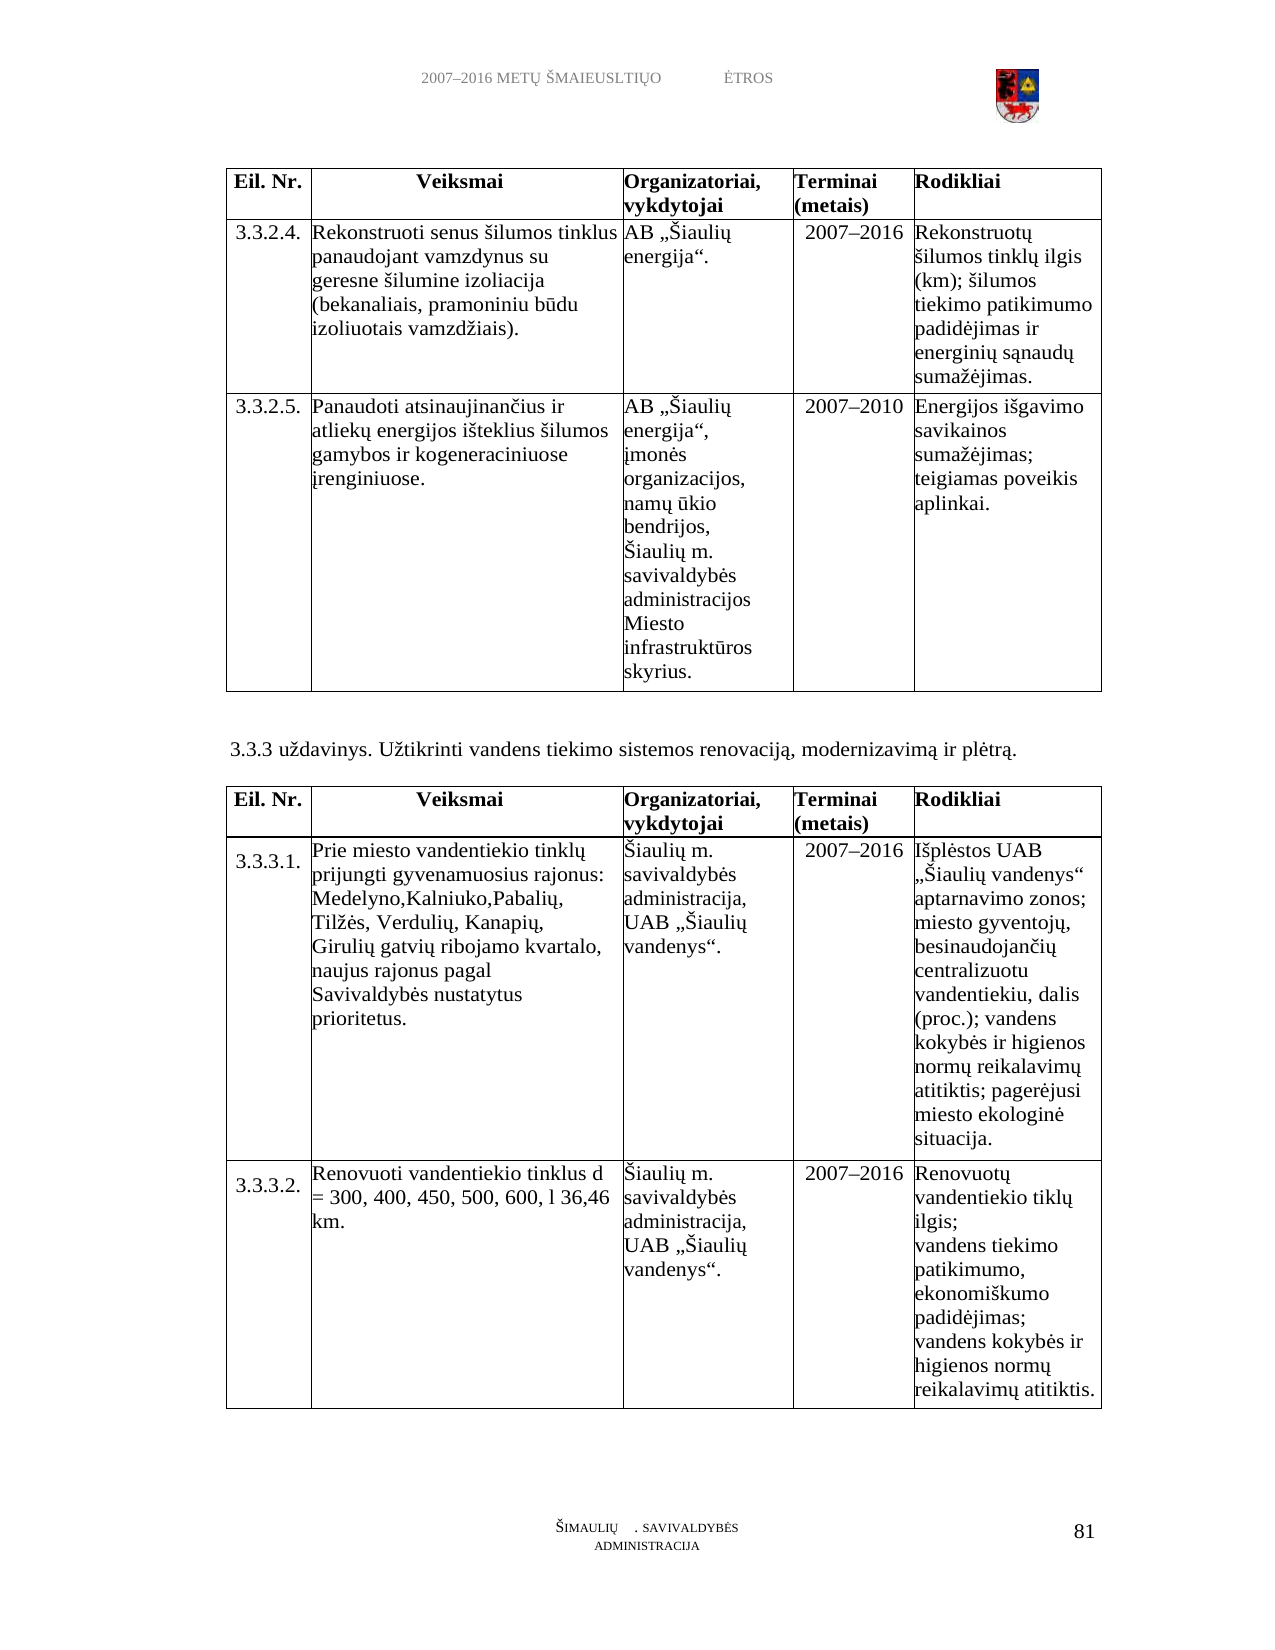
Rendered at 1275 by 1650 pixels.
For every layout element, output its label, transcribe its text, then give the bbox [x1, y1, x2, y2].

table_cell 3.3.3.1. [227, 838, 311, 1160]
table_header Eil. Nr. [227, 169, 311, 219]
table_cell 2007–2016 [794, 1161, 914, 1408]
table_cell 3.3.2.5. [227, 394, 311, 691]
table_cell Renovuotų vandentiekio tiklų ilgis; vandens tiekimo patikimumo, ekonomiškumo padidėjimas; vandens kokybės ir higienos normų reikalavimų atitiktis. [915, 1161, 1101, 1408]
table_cell 2007–2016 [794, 220, 914, 393]
table_cell Prie miesto vandentiekio tinklų prijungti gyvenamuosius rajonus: Medelyno,Kalniuko,Pabalių, Tilžės, Verdulių, Kanapių, Girulių gatvių ribojamo kvartalo, naujus rajonus pagal Savivaldybės nustatytus prioritetus. [312, 838, 623, 1160]
table_header Eil. Nr. [227, 787, 311, 836]
table_header Organizatoriai, vykdytojai [624, 787, 793, 836]
table_cell AB „Šiaulių energija“, įmonės organizacijos, namų ūkio bendrijos, Šiaulių m. savivaldybės administracijos Miesto infrastruktūros skyrius. [624, 394, 793, 691]
table_cell Šiaulių m. savivaldybės administracija, UAB „Šiaulių vandenys“. [624, 1161, 793, 1408]
table_cell Rekonstruotų šilumos tinklų ilgis (km); šilumos tiekimo patikimumo padidėjimas ir energinių sąnaudų sumažėjimas. [915, 220, 1101, 393]
table_cell 3.3.3.2. [227, 1161, 311, 1408]
table_header Organizatoriai, vykdytojai [624, 169, 793, 219]
table_cell Išplėstos UAB „Šiaulių vandenys“ aptarnavimo zonos; miesto gyventojų, besinaudojančių centralizuotu vandentiekiu, dalis (proc.); vandens kokybės ir higienos normų reikalavimų atitiktis; pagerėjusi miesto ekologinė situacija. [915, 838, 1101, 1160]
table_header Terminai (metais) [794, 169, 914, 219]
table_cell AB „Šiaulių energija“. [624, 220, 793, 393]
table_header Terminai (metais) [794, 787, 914, 836]
table_cell Rekonstruoti senus šilumos tinklus panaudojant vamzdynus su geresne šilumine izoliacija (bekanaliais, pramoniniu būdu izoliuotais vamzdžiais). [312, 220, 623, 393]
table_header Veiksmai [312, 787, 623, 836]
table_cell Renovuoti vandentiekio tinklus d = 300, 400, 450, 500, 600, l 36,46 km. [312, 1161, 623, 1408]
text 3.3.3 uždavinys. Užtikrinti vandens tiekimo sistemos renovaciją, modernizavimą ir plėtrą. [230, 737, 1114, 761]
table_cell Energijos išgavimo savikainos sumažėjimas; teigiamas poveikis aplinkai. [915, 394, 1101, 691]
table_cell 2007–2016 [794, 838, 914, 1160]
table_cell Šiaulių m. savivaldybės administracija, UAB „Šiaulių vandenys“. [624, 838, 793, 1160]
table_cell 3.3.2.4. [227, 220, 311, 393]
table_header Rodikliai [915, 169, 1101, 219]
table_header Rodikliai [915, 787, 1101, 836]
table_header Veiksmai [312, 169, 623, 219]
table_cell Panaudoti atsinaujinančius ir atliekų energijos išteklius šilumos gamybos ir kogeneraciniuose įrenginiuose. [312, 394, 623, 691]
table_cell 2007–2010 [794, 394, 914, 691]
